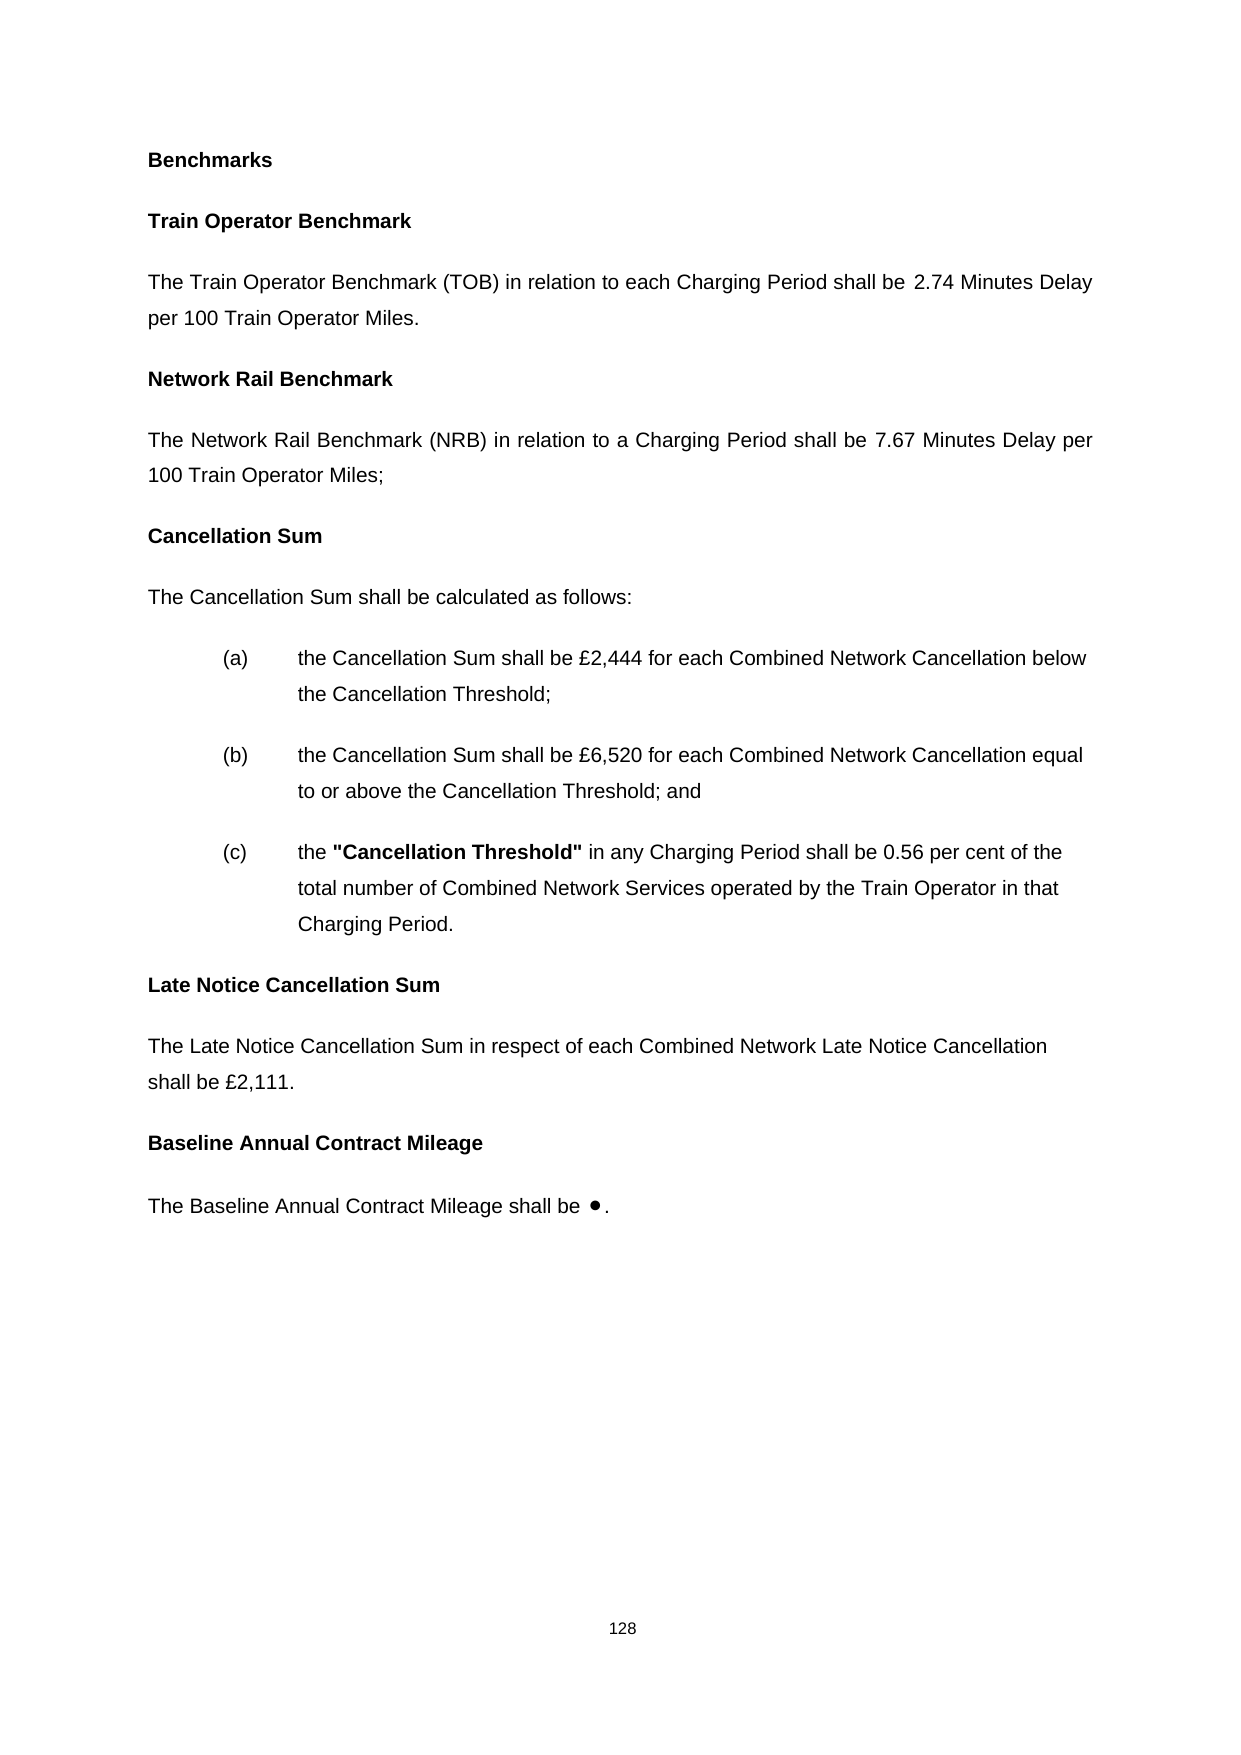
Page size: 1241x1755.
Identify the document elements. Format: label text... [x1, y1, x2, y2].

text Train Operator Benchmark [148, 209, 1093, 233]
list the Cancellation Sum shall be £6,520 for each Combined Network Cancellation equal to or above the Cancellation Threshold; and [223, 743, 1093, 803]
text Benchmarks [148, 148, 1093, 172]
text Cancellation Sum [148, 524, 1093, 548]
text Baseline Annual Contract Mileage [148, 1131, 1093, 1154]
list the "Cancellation Threshold" in any Charging Period shall be 0.56 per cent of the total number of Combined Network Services operated by the Train Operator in that Charging Period. [223, 840, 1093, 936]
list the Cancellation Sum shall be £2,444 for each Combined Network Cancellation below the Cancellation Threshold; [223, 646, 1093, 706]
text The Train Operator Benchmark (TOB) in relation to each Charging Period shall be 2.74 Minutes Delay per 100 Train Operator Miles. [148, 269, 1093, 329]
text The Baseline Annual Contract Mileage shall be ⚫. [148, 1191, 1093, 1220]
text The Network Rail Benchmark (NRB) in relation to a Charging Period shall be 7.67 Minutes Delay per 100 Train Operator Miles; [148, 427, 1093, 487]
text Network Rail Benchmark [148, 366, 1093, 390]
text Late Notice Cancellation Sum [148, 973, 1093, 997]
text The Late Notice Cancellation Sum in respect of each Combined Network Late Notice Cancellation shall be £2,111. [148, 1034, 1093, 1093]
text The Cancellation Sum shall be calculated as follows: [148, 585, 1093, 609]
